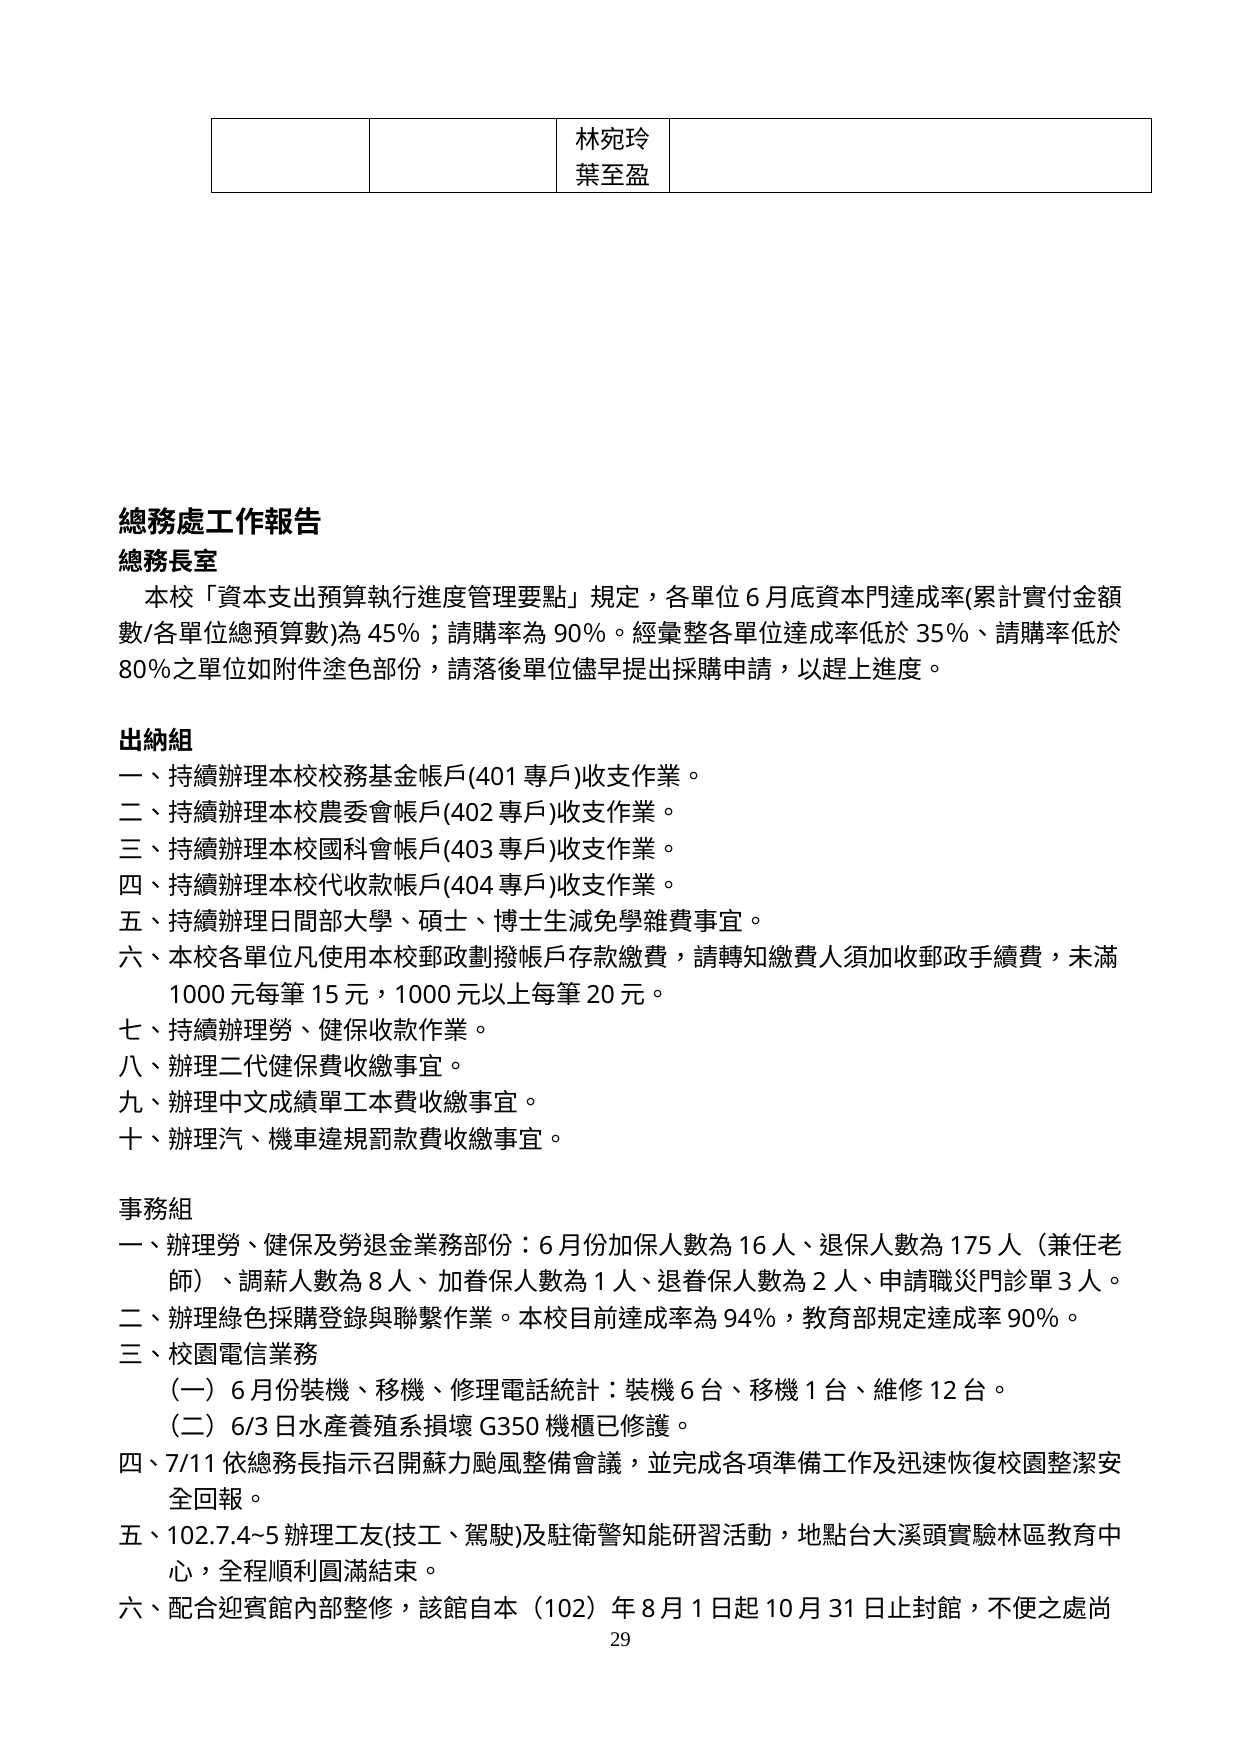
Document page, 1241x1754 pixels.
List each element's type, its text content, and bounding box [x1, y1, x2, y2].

text 三、校園電信業務 [118, 1334, 1122, 1371]
text 九、辦理中文成績單工本費收繳事宜。 [118, 1083, 1122, 1119]
text 二、持續辦理本校農委會帳戶(402專戶)收支作業。 [118, 793, 1122, 829]
text 總務處工作報告 [118, 499, 1122, 541]
text 六、本校各單位凡使用本校郵政劃撥帳戶存款繳費，請轉知繳費人須加收郵政手續費，未滿1000元每筆15元，1000元以上每筆20元。 [118, 938, 1122, 1010]
text 一、辦理勞、健保及勞退金業務部份：6月份加保人數為16人、退保人數為175人（兼任老師）、調薪人數為8人、 加眷保人數為1人、退眷保人數為2 人、申請職災門診單3人。 [118, 1226, 1122, 1298]
text （一）6月份裝機、移機、修理電話統計：裝機6台、移機1台、維修12台。 [118, 1371, 1122, 1407]
text 五、102.7.4~5辦理工友(技工、駕駛)及駐衛警知能研習活動，地點台大溪頭實驗林區教育中心，全程順利圓滿結束。 [118, 1516, 1122, 1588]
table_cell [212, 119, 369, 192]
text 四、持續辦理本校代收款帳戶(404專戶)收支作業。 [118, 865, 1122, 902]
text 一、持續辦理本校校務基金帳戶(401專戶)收支作業。 [118, 757, 1122, 793]
text 三、持續辦理本校國科會帳戶(403專戶)收支作業。 [118, 829, 1122, 865]
text 八、辦理二代健保費收繳事宜。 [118, 1047, 1122, 1083]
text 事務組 [118, 1189, 1122, 1226]
text 二、辦理綠色採購登錄與聯繫作業。本校目前達成率為94％，教育部規定達成率90％。 [118, 1298, 1122, 1334]
table_cell 林宛玲 葉至盈 [557, 119, 669, 192]
text 五、持續辦理日間部大學、碩士、博士生減免學雜費事宜。 [118, 902, 1122, 938]
text 六、配合迎賓館內部整修，該館自本（102）年8月1日起10月31日止封館，不便之處尚 [118, 1588, 1122, 1624]
table_cell [370, 119, 556, 192]
text 十、辦理汽、機車違規罰款費收繳事宜。 [118, 1119, 1122, 1155]
text 四、7/11依總務長指示召開蘇力颱風整備會議，並完成各項準備工作及迅速恢復校園整潔安全回報。 [118, 1443, 1122, 1516]
text 本校「資本支出預算執行進度管理要點」規定，各單位6月底資本門達成率(累計實付金額數/各單位總預算數)為45％；請購率為90％。經彙整各單位達成率低於35％、請購率低於80％之單位如附件塗色部份，請落後單位儘早提出採購申請，以趕上進度。 [118, 577, 1122, 686]
table_cell [670, 119, 1151, 192]
text 總務長室 [118, 541, 1122, 577]
text 出納組 [118, 720, 1122, 757]
text （二）6/3日水產養殖系損壞G350機櫃已修護。 [118, 1407, 1122, 1443]
text 七、持續辦理勞、健保收款作業。 [118, 1010, 1122, 1047]
